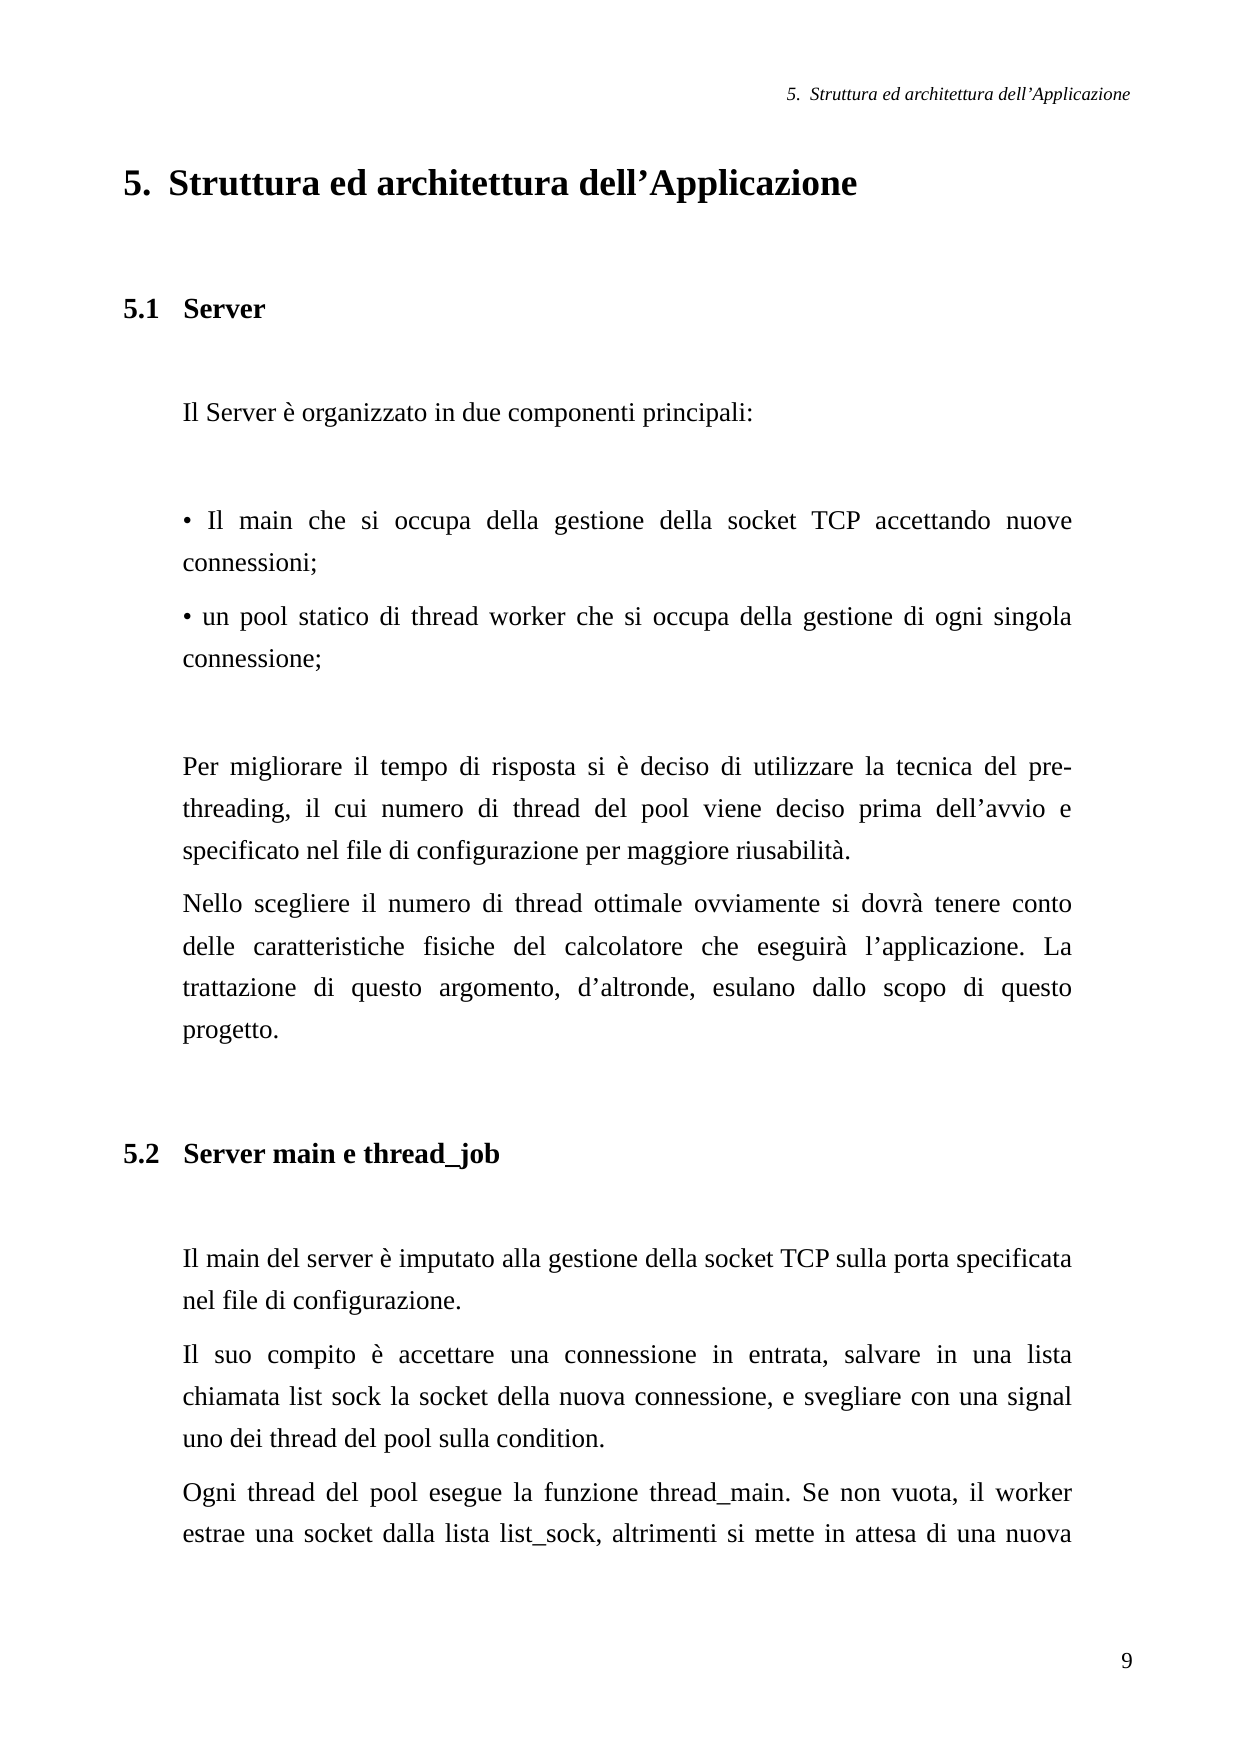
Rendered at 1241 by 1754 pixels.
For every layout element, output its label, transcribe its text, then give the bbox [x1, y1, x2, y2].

text Nello scegliere il numero di thread ottimale ovviamente si dovrà tenere conto delle caratteristiche fisiche del calcolatore che eseguirà l’applicazione. La trattazione di questo argomento, d’altronde, esulano dallo scopo di questo progetto. [182, 888, 1073, 1045]
text Ogni thread del pool esegue la funzione thread_main. Se non vuota, il worker estrae una socket dalla lista list_sock, altrimenti si mette in attesa di una nuova [182, 1476, 1073, 1549]
subtitle Server main e thread_job [123, 1136, 1132, 1170]
text • Il main che si occupa della gestione della socket TCP accettando nuove connessioni; [182, 504, 1073, 577]
subtitle Struttura ed architettura dell’Applicazione [123, 160, 1132, 203]
subtitle Server [123, 291, 1132, 324]
text Il suo compito è accettare una connessione in entrata, salvare in una lista chiamata list sock la socket della nuova connessione, e svegliare con una signal uno dei thread del pool sulla condition. [182, 1338, 1073, 1453]
text Per migliorare il tempo di risposta si è deciso di utilizzare la tecnica del pre-threading, il cui numero di thread del pool viene deciso prima dell’avvio e specificato nel file di configurazione per maggiore riusabilità. [182, 750, 1073, 865]
text Il Server è organizzato in due componenti principali: [182, 397, 1073, 428]
text • un pool statico di thread worker che si occupa della gestione di ogni singola connessione; [182, 600, 1073, 673]
text Il main del server è imputato alla gestione della socket TCP sulla porta specificata nel file di configurazione. [182, 1242, 1073, 1315]
